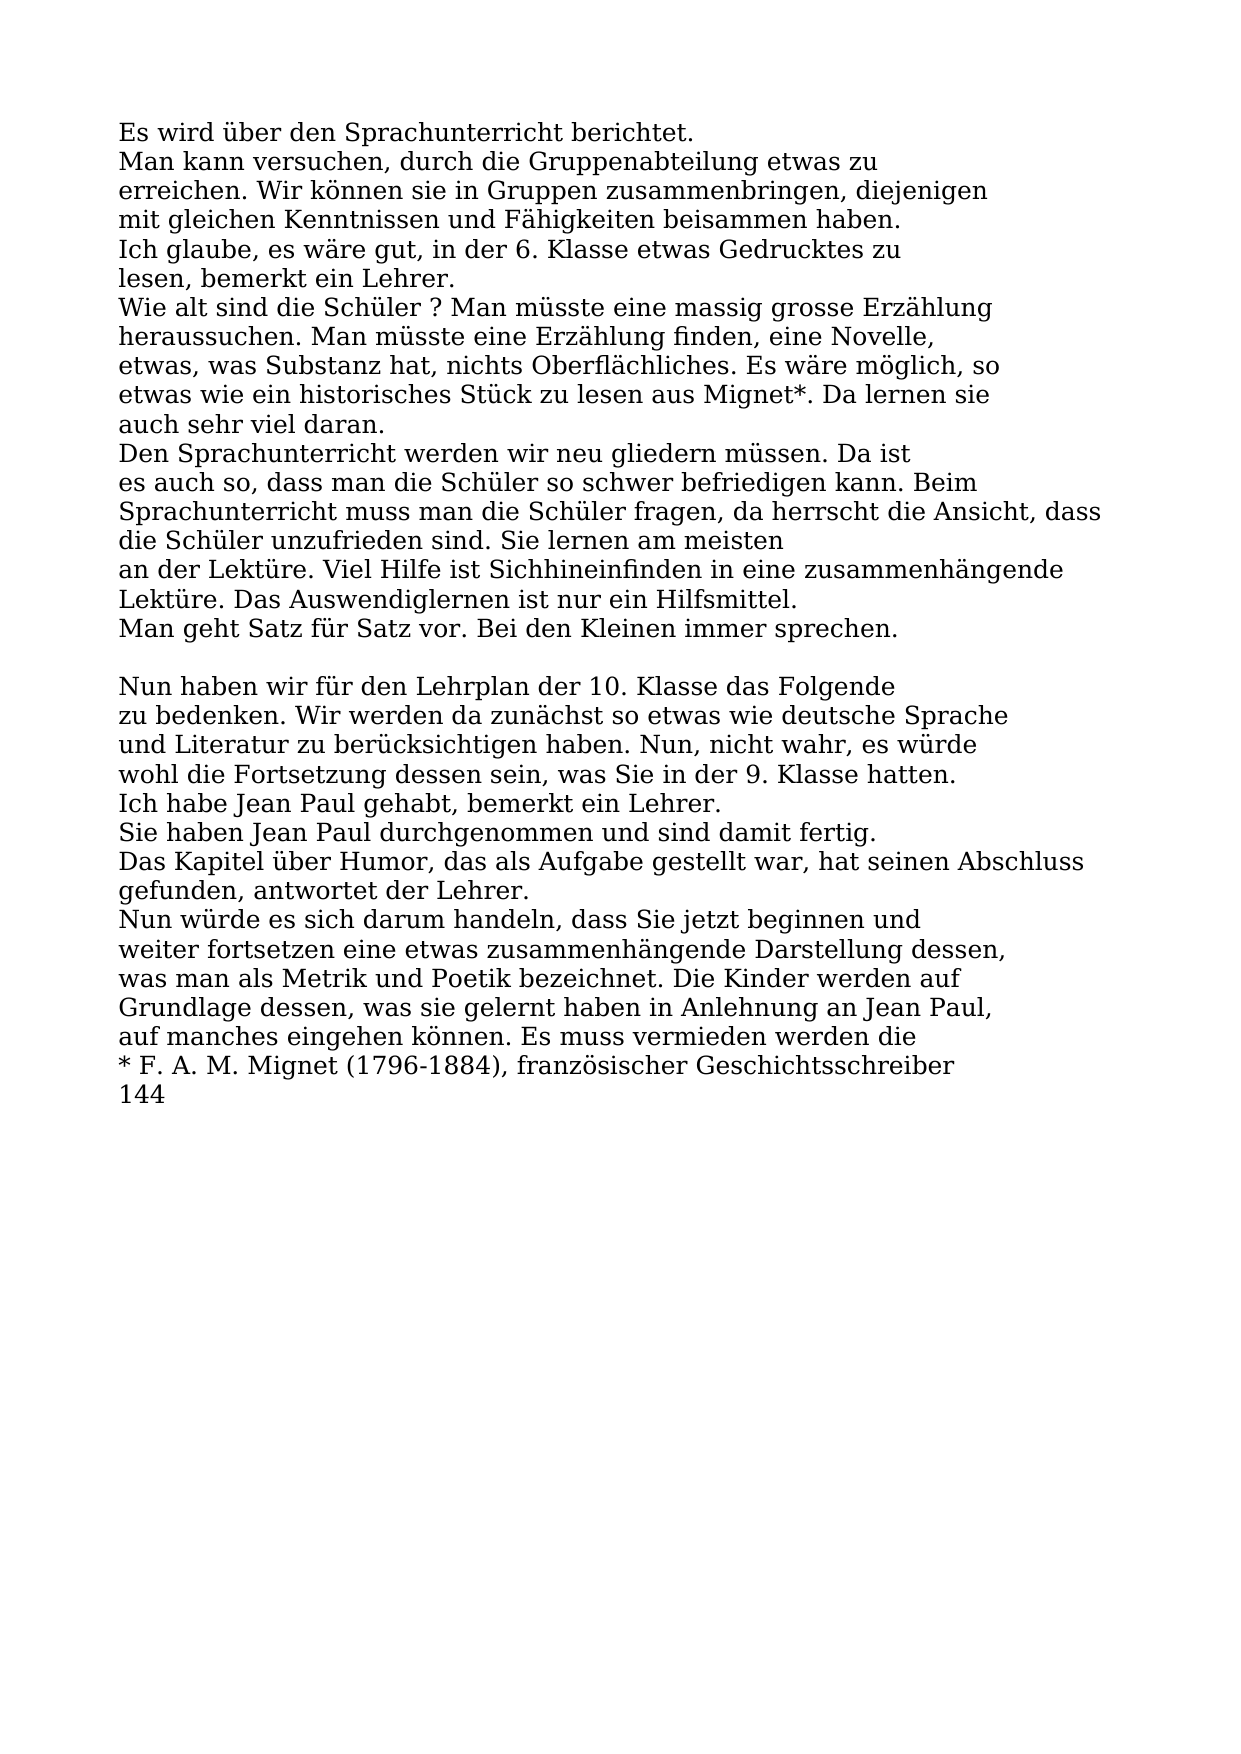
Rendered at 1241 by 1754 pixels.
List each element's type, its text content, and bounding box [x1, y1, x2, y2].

text auch sehr viel daran. [118, 410, 1122, 439]
text an der Lektüre. Viel Hilfe ist Sichhineinfinden in eine zusammenhängende Lektüre. Das Auswendiglernen ist nur ein Hilfsmittel. [118, 556, 1122, 614]
text Den Sprachunterricht werden wir neu gliedern müssen. Da ist [118, 439, 1122, 468]
text wohl die Fortsetzung dessen sein, was Sie in der 9. Klasse hatten. [118, 760, 1122, 789]
text Sie haben Jean Paul durchgenommen und sind damit fertig. [118, 818, 1122, 847]
text * F. A. M. Mignet (1796-1884), französischer Geschichtsschreiber [118, 1051, 1122, 1081]
text zu bedenken. Wir werden da zunächst so etwas wie deutsche Sprache [118, 701, 1122, 731]
text erreichen. Wir können sie in Gruppen zusammenbringen, diejenigen [118, 176, 1122, 206]
text Sprachunterricht muss man die Schüler fragen, da herrscht die Ansicht, dass die Schüler unzufrieden sind. Sie lernen am meisten [118, 497, 1122, 556]
text was man als Metrik und Poetik bezeichnet. Die Kinder werden auf [118, 964, 1122, 993]
text und Literatur zu berücksichtigen haben. Nun, nicht wahr, es würde [118, 731, 1122, 760]
text auf manches eingehen können. Es muss vermieden werden die [118, 1022, 1122, 1051]
text lesen, bemerkt ein Lehrer. [118, 264, 1122, 293]
text Nun würde es sich darum handeln, dass Sie jetzt beginnen und [118, 906, 1122, 935]
text es auch so, dass man die Schüler so schwer befriedigen kann. Beim [118, 468, 1122, 497]
text Nun haben wir für den Lehrplan der 10. Klasse das Folgende [118, 672, 1122, 701]
text Grundlage dessen, was sie gelernt haben in Anlehnung an Jean Paul, [118, 993, 1122, 1022]
text weiter fortsetzen eine etwas zusammenhängende Darstellung dessen, [118, 935, 1122, 964]
text Ich glaube, es wäre gut, in der 6. Klasse etwas Gedrucktes zu [118, 235, 1122, 264]
text Es wird über den Sprachunterricht berichtet. [118, 118, 1122, 147]
text mit gleichen Kenntnissen und Fähigkeiten beisammen haben. [118, 206, 1122, 235]
text Das Kapitel über Humor, das als Aufgabe gestellt war, hat seinen Abschluss gefunden, antwortet der Lehrer. [118, 847, 1122, 906]
text Man geht Satz für Satz vor. Bei den Kleinen immer sprechen. [118, 614, 1122, 643]
text 144 [118, 1081, 1122, 1110]
text etwas, was Substanz hat, nichts Oberflächliches. Es wäre möglich, so [118, 351, 1122, 381]
text Man kann versuchen, durch die Gruppenabteilung etwas zu [118, 147, 1122, 176]
text Wie alt sind die Schüler ? Man müsste eine massig grosse Erzählung heraussuchen. Man müsste eine Erzählung finden, eine Novelle, [118, 293, 1122, 351]
text Ich habe Jean Paul gehabt, bemerkt ein Lehrer. [118, 789, 1122, 818]
text etwas wie ein historisches Stück zu lesen aus Mignet*. Da lernen sie [118, 381, 1122, 410]
